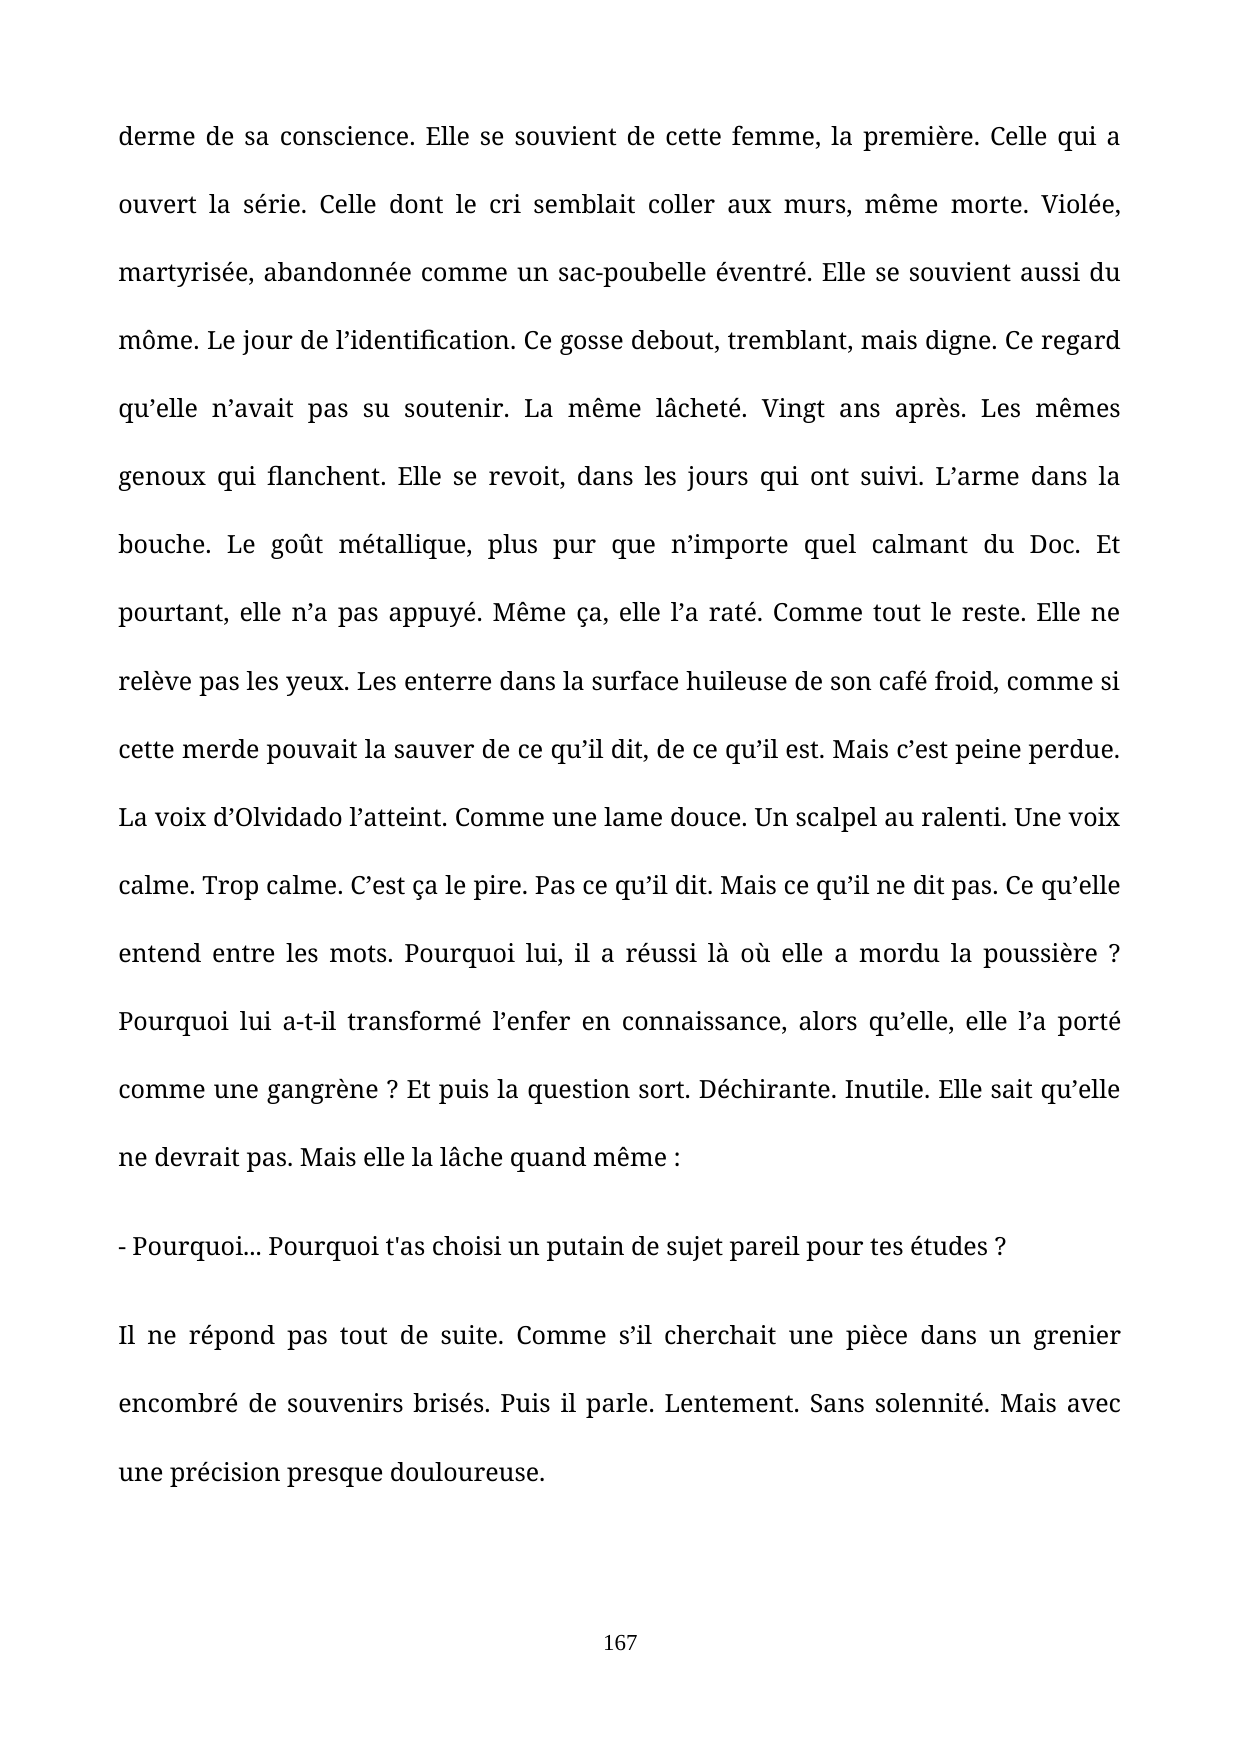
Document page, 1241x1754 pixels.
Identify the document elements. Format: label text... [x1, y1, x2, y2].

text - Pourquoi... Pourquoi t'as choisi un putain de sujet pareil pour tes études ? [118, 1229, 1122, 1263]
text derme de sa conscience. Elle se souvient de cette femme, la première. Celle qui a ouvert la série. Celle dont le cri semblait coller aux murs, même morte. Violée, martyrisée, abandonnée comme un sac-poubelle éventré. Elle se souvient aussi du môme. Le jour de l’identification. Ce gosse debout, tremblant, mais digne. Ce regard qu’elle n’avait pas su soutenir. La même lâcheté. Vingt ans après. Les mêmes genoux qui flanchent. Elle se revoit, dans les jours qui ont suivi. L’arme dans la bouche. Le goût métallique, plus pur que n’importe quel calmant du Doc. Et pourtant, elle n’a pas appuyé. Même ça, elle l’a raté. Comme tout le reste. Elle ne relève pas les yeux. Les enterre dans la surface huileuse de son café froid, comme si cette merde pouvait la sauver de ce qu’il dit, de ce qu’il est. Mais c’est peine perdue. La voix d’Olvidado l’atteint. Comme une lame douce. Un scalpel au ralenti. Une voix calme. Trop calme. C’est ça le pire. Pas ce qu’il dit. Mais ce qu’il ne dit pas. Ce qu’elle entend entre les mots. Pourquoi lui, il a réussi là où elle a mordu la poussière ? Pourquoi lui a-t-il transformé l’enfer en connaissance, alors qu’elle, elle l’a porté comme une gangrène ? Et puis la question sort. Déchirante. Inutile. Elle sait qu’elle ne devrait pas. Mais elle la lâche quand même : [118, 118, 1122, 1174]
text Il ne répond pas tout de suite. Comme s’il cherchait une pièce dans un grenier encombré de souvenirs brisés. Puis il parle. Lentement. Sans solennité. Mais avec une précision presque douloureuse. [118, 1318, 1122, 1488]
